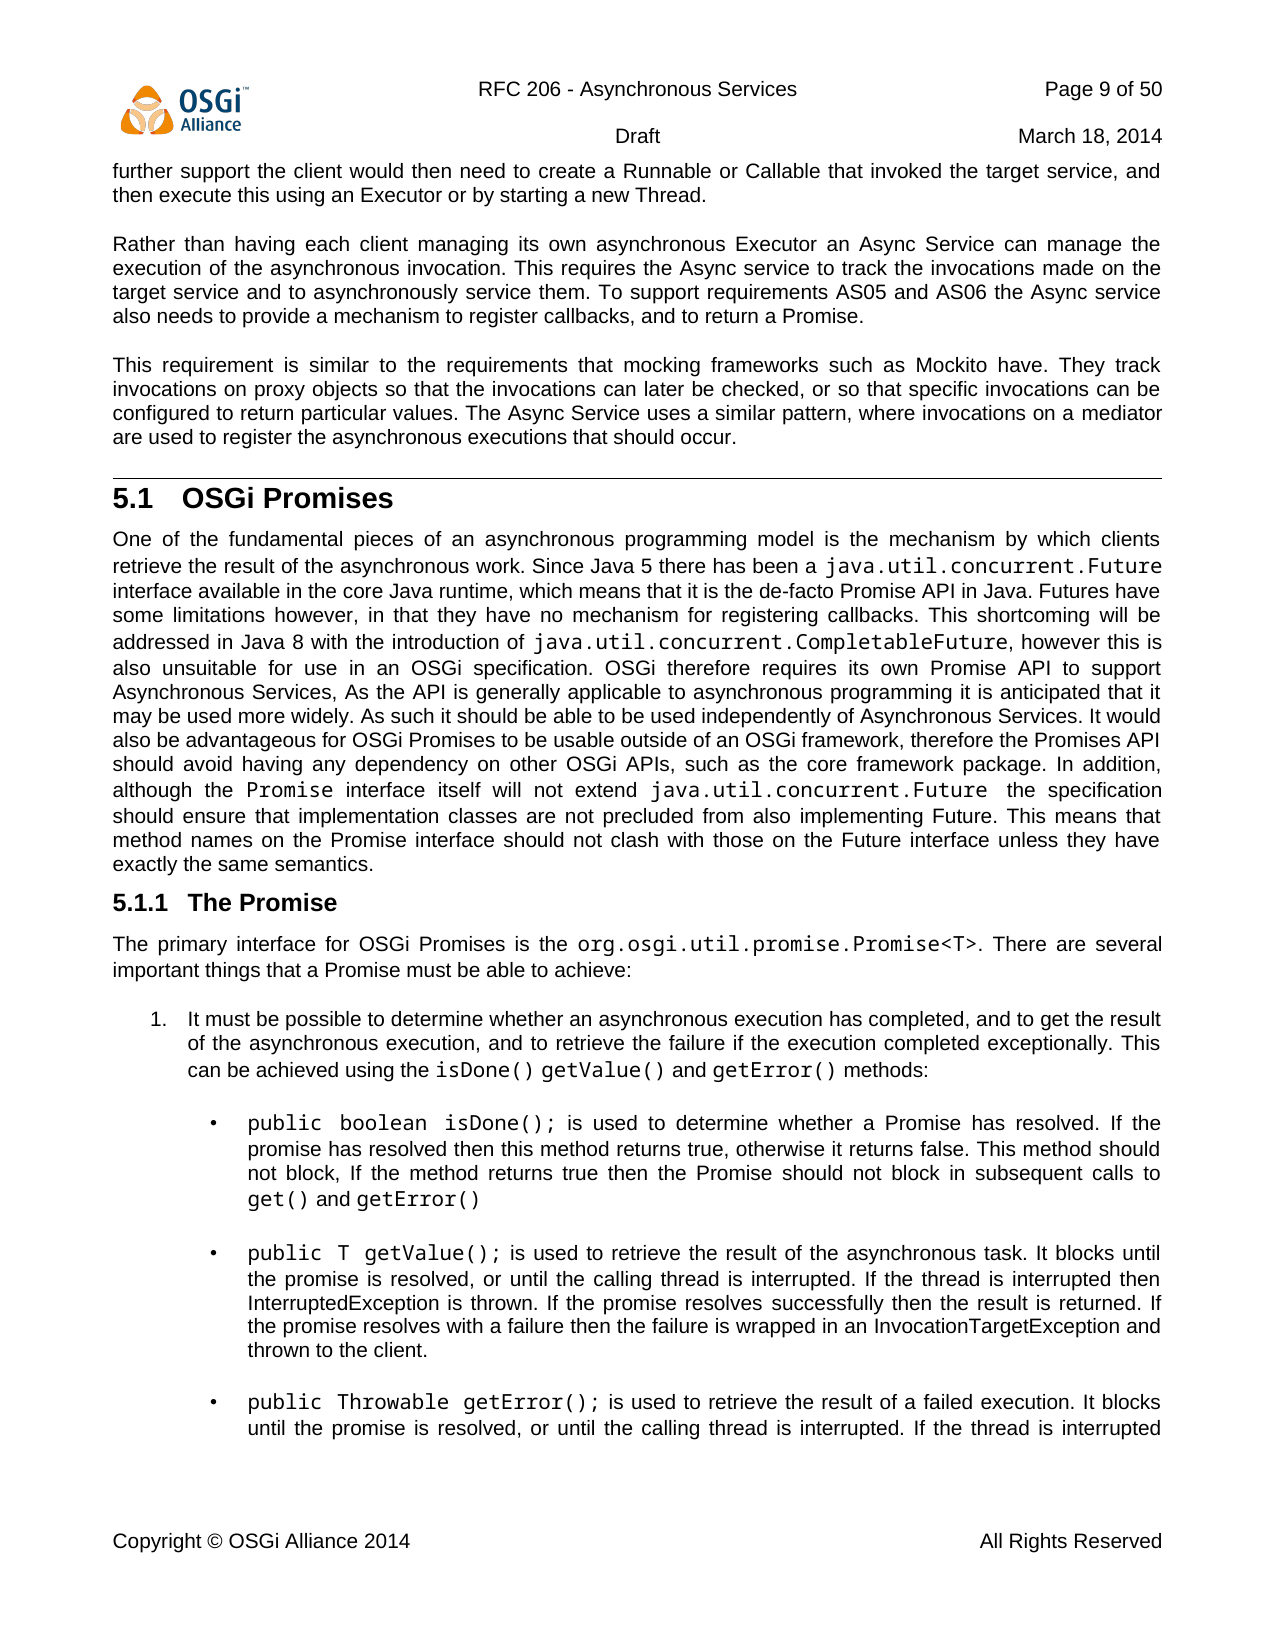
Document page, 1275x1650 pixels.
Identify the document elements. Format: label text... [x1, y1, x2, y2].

list public T getValue(); is used to retrieve the result of the asynchronous task. It blocks until the promise is resolved, or until the calling thread is interrupted. If the thread is interrupted then InterruptedException is thrown. If the promise resolves successfully then the result is returned. If the promise resolves with a failure then the failure is wrapped in an InvocationTargetException and thrown to the client. [210, 1238, 1162, 1362]
text Rather than having each client managing its own asynchronous Executor an Async Service can manage the execution of the asynchronous invocation. This requires the Async service to track the invocations made on the target service and to asynchronously service them. To support requirements AS05 and AS06 the Async service also needs to provide a mechanism to register callbacks, and to return a Promise. [112, 232, 1162, 328]
text The primary interface for OSGi Promises is the org.osgi.util.promise.Promise<T>. There are several important things that a Promise must be able to achieve: [112, 929, 1162, 982]
text This requirement is similar to the requirements that mocking frameworks such as Mockito have. They track invocations on proxy objects so that the invocations can later be checked, or so that specific invocations can be configured to return particular values. The Async Service uses a similar pattern, where invocations on a mediator are used to register the asynchronous executions that should occur. [112, 353, 1162, 448]
list It must be possible to determine whether an asynchronous execution has completed, and to get the result of the asynchronous execution, and to retrieve the failure if the execution completed exceptionally. This can be achieved using the isDone() getValue() and getError() methods: [150, 1007, 1162, 1083]
text further support the client would then need to create a Runnable or Callable that invoked the target service, and then execute this using an Executor or by starting a new Thread. [112, 159, 1162, 207]
list public boolean isDone(); is used to determine whether a Promise has resolved. If the promise has resolved then this method returns true, otherwise it returns false. This method should not block, If the method returns true then the Promise should not block in subsequent calls to get() and getError() [210, 1108, 1162, 1213]
subtitle The Promise [112, 888, 1162, 917]
subtitle OSGi Promises [112, 479, 1162, 514]
picture [113, 78, 257, 142]
text One of the fundamental pieces of an asynchronous programming model is the mechanism by which clients retrieve the result of the asynchronous work. Since Java 5 there has been a java.util.concurrent.Future interface available in the core Java runtime, which means that it is the de-facto Promise API in Java. Futures have some limitations however, in that they have no mechanism for registering callbacks. This shortcoming will be addressed in Java 8 with the introduction of java.util.concurrent.CompletableFuture, however this is also unsuitable for use in an OSGi specification. OSGi therefore requires its own Promise API to support Asynchronous Services, As the API is generally applicable to asynchronous programming it is anticipated that it may be used more widely. As such it should be able to be used independently of Asynchronous Services. It would also be advantageous for OSGi Promises to be usable outside of an OSGi framework, therefore the Promises API should avoid having any dependency on other OSGi APIs, such as the core framework package. In addition, although the Promise interface itself will not extend java.util.concurrent.Future the specification should ensure that implementation classes are not precluded from also implementing Future. This means that method names on the Promise interface should not clash with those on the Future interface unless they have exactly the same semantics. [112, 527, 1162, 876]
list public Throwable getError(); is used to retrieve the result of a failed execution. It blocks until the promise is resolved, or until the calling thread is interrupted. If the thread is interrupted [210, 1387, 1162, 1440]
